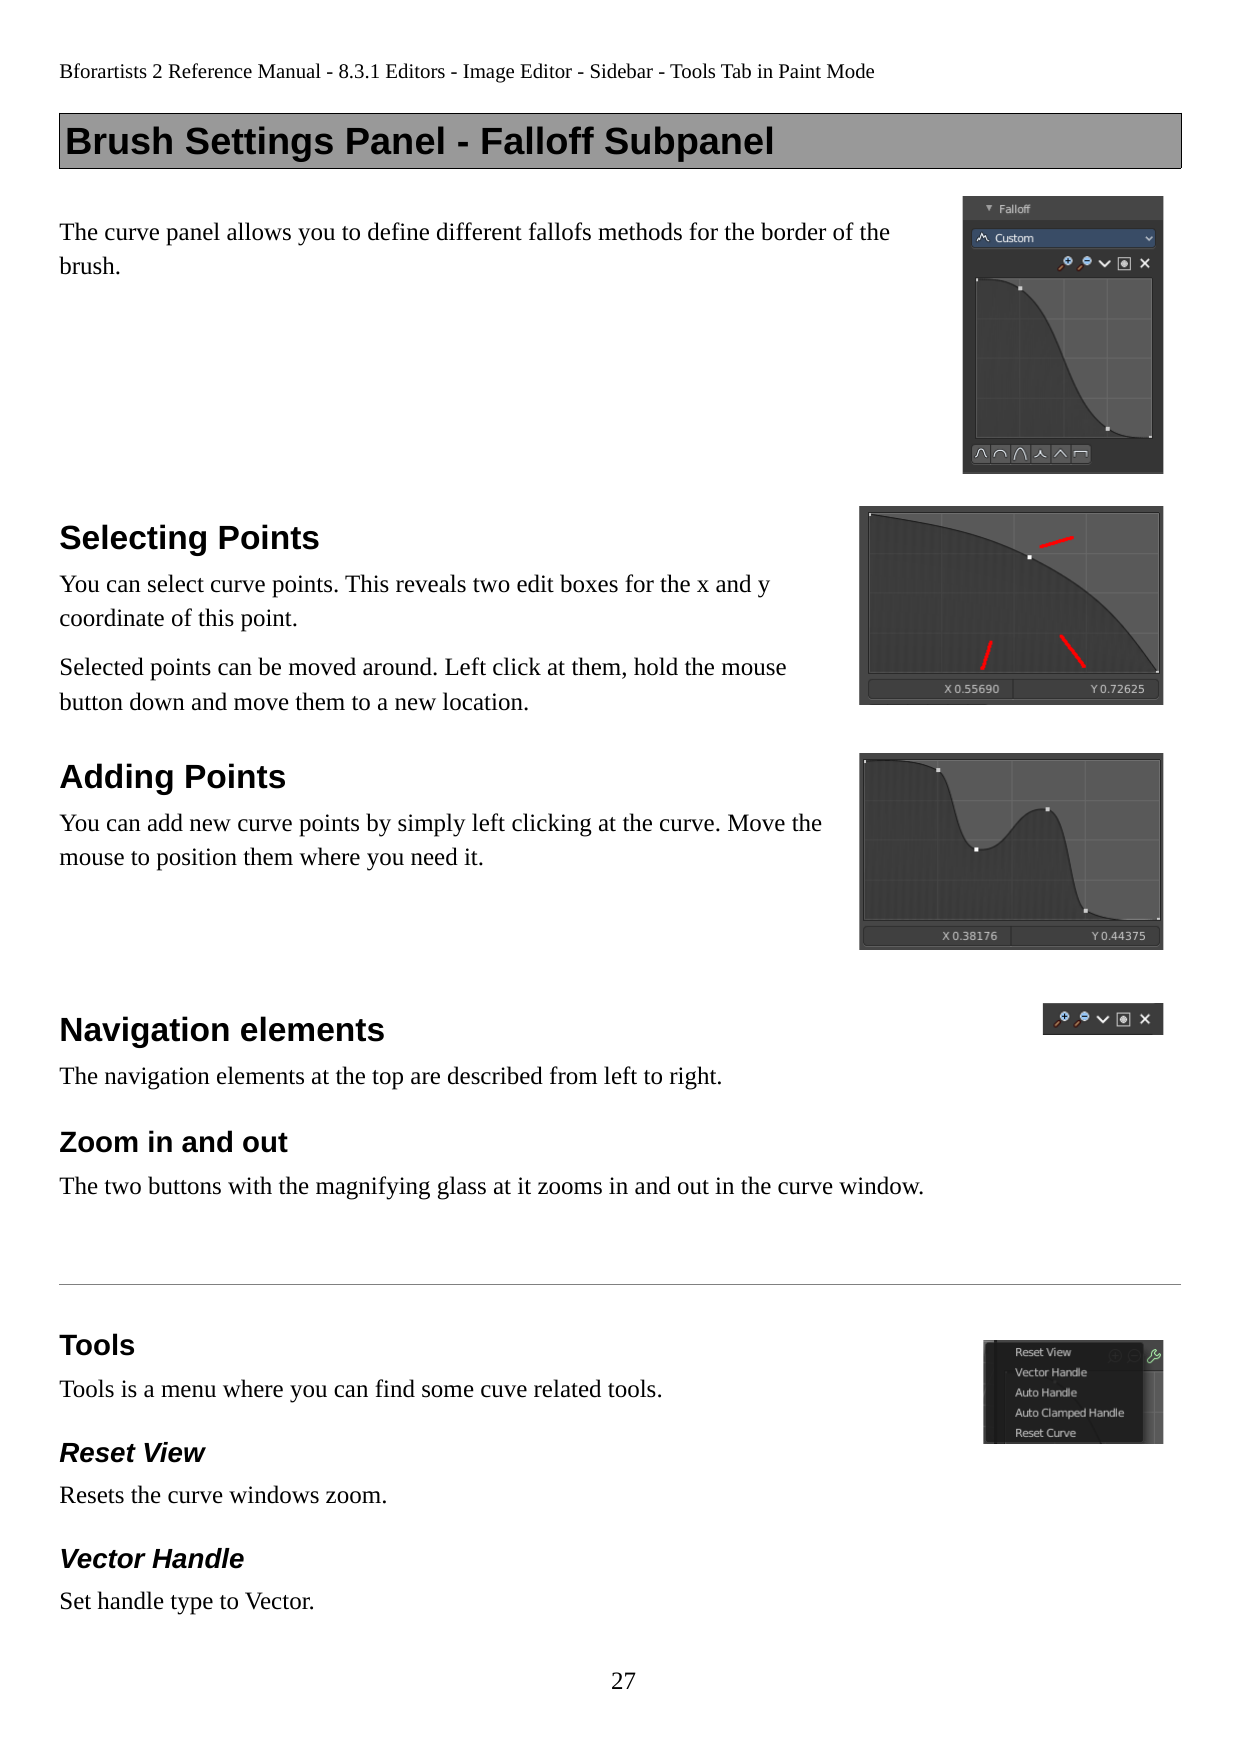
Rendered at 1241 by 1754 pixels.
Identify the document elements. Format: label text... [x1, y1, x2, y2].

subtitle Reset View [59, 1436, 1181, 1468]
subtitle Tools [59, 1328, 1181, 1362]
picture [983, 1340, 1164, 1444]
text Set handle type to Vector. [59, 1586, 1181, 1615]
subtitle Adding Points [59, 757, 859, 795]
subtitle Vector Handle [59, 1542, 1181, 1574]
picture [859, 506, 1164, 705]
table_header Brush Settings Panel - Falloff Subpanel [60, 114, 1181, 168]
text Selected points can be moved around. Left click at them, hold the mouse button down and move them to a new location. [59, 652, 1181, 716]
text The curve panel allows you to define different fallofs methods for the border of the brush. [59, 217, 962, 280]
text You can add new curve points by simply left clicking at the curve. Move the mouse to position them where you need it. [59, 808, 859, 871]
subtitle [1164, 518, 1181, 556]
subtitle [1164, 757, 1181, 795]
text The two buttons with the magnifying glass at it zooms in and out in the curve window. [59, 1171, 1181, 1200]
picture [859, 753, 1164, 950]
text Tools is a menu where you can find some cuve related tools. [59, 1374, 983, 1403]
picture [962, 196, 1164, 474]
text Resets the curve windows zoom. [59, 1480, 1181, 1509]
text You can select curve points. This reveals two edit boxes for the x and y coordinate of this point. [59, 569, 859, 632]
text The navigation elements at the top are described from left to right. [59, 1061, 1181, 1090]
subtitle Navigation elements [59, 1010, 1181, 1049]
subtitle Zoom in and out [59, 1125, 1181, 1159]
picture [1042, 1003, 1164, 1035]
subtitle Selecting Points [59, 518, 859, 556]
